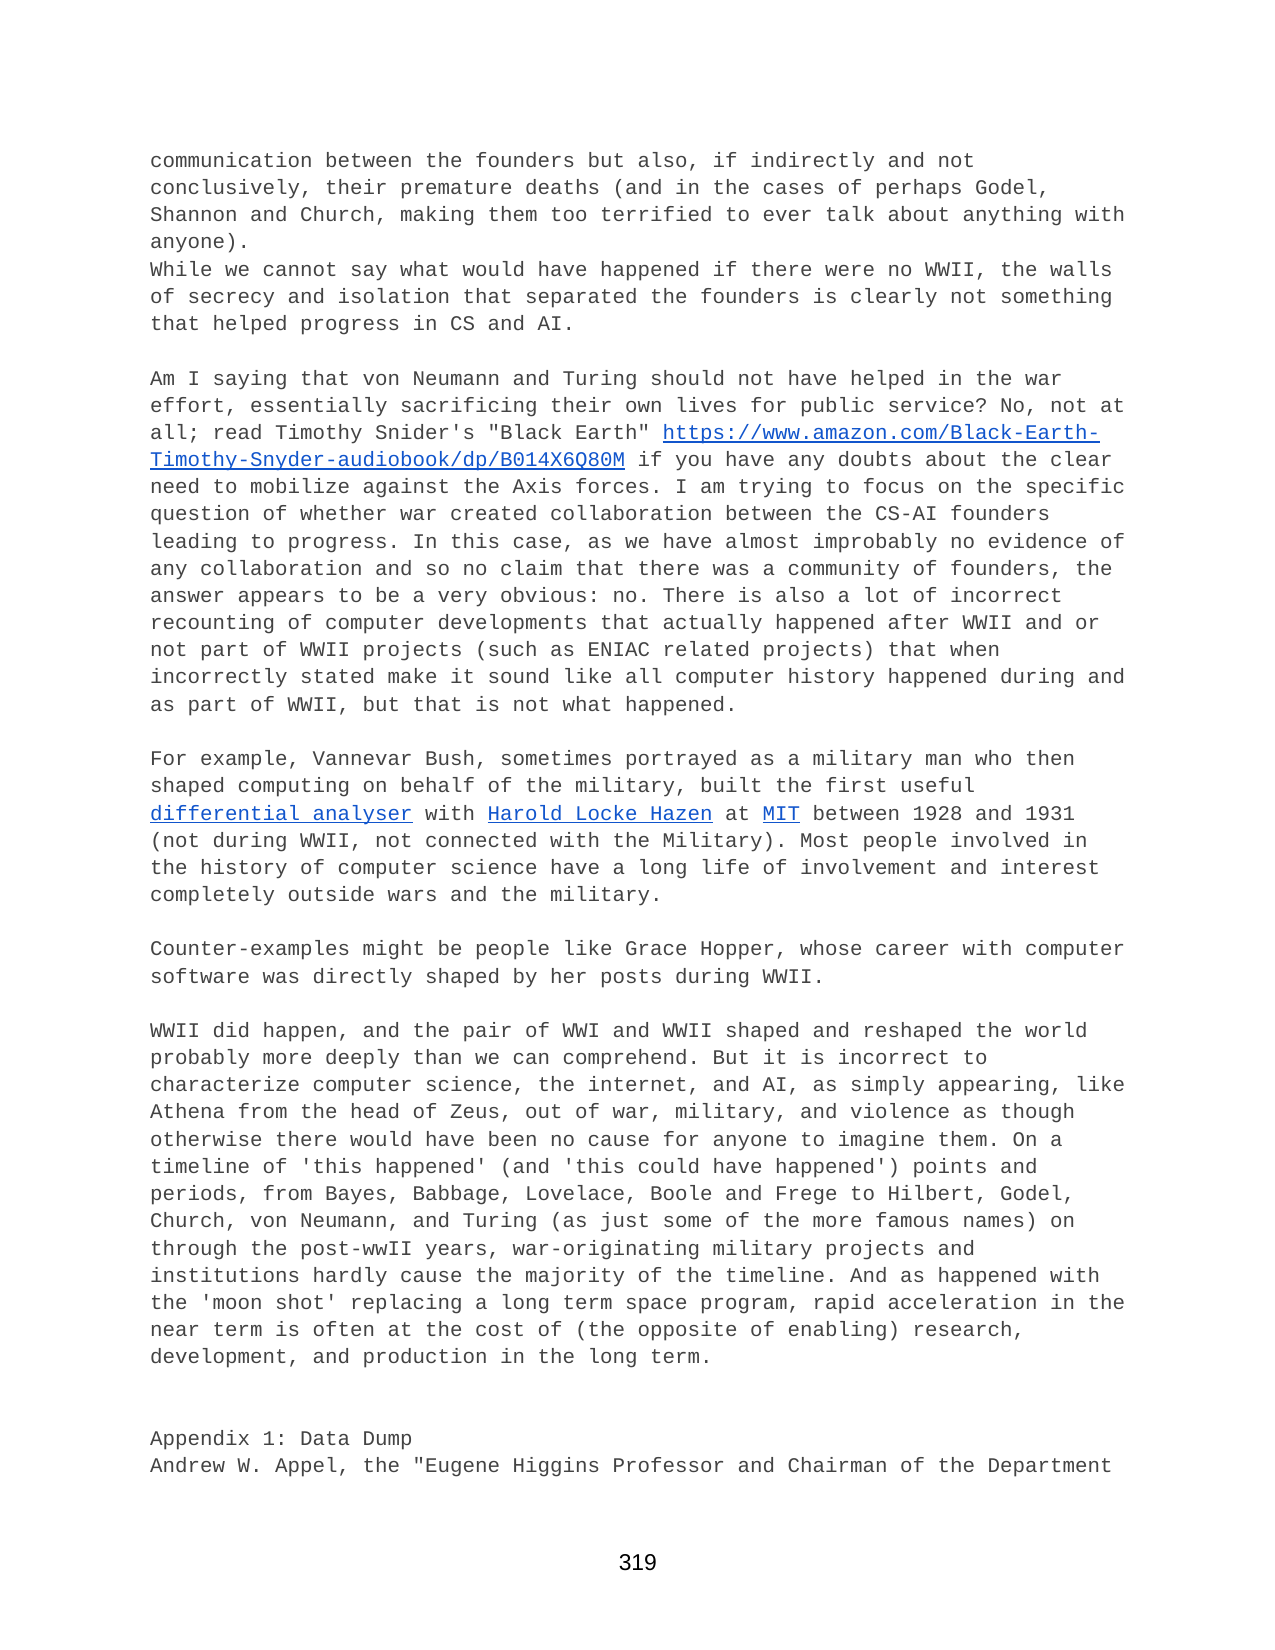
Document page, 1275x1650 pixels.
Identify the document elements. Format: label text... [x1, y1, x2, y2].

text Andrew W. Appel, the "Eugene Higgins Professor and Chairman of the Department [150, 1455, 1125, 1479]
text communication between the founders but also, if indirectly and not conclusively, their premature deaths (and in the cases of perhaps Godel, Shannon and Church, making them too terrified to ever talk about anything with anyone). [150, 150, 1125, 255]
text Counter-examples might be people like Grace Hopper, whose career with computer software was directly shaped by her posts during WWII. [150, 938, 1125, 989]
text Appendix 1: Data Dump [150, 1428, 1125, 1451]
text Am I saying that von Neumann and Turing should not have helped in the war effort, essentially sacrificing their own lives for public service? No, not at all; read Timothy Snider's "Black Earth" https://www.amazon.com/Black-Earth-Timothy-Snyder-audiobook/dp/B014X6Q80M if you have any doubts about the clear need to mobilize against the Axis forces. I am trying to focus on the specific question of whether war created collaboration between the CS-AI founders leading to progress. In this case, as we have almost improbably no evidence of any collaboration and so no claim that there was a community of founders, the answer appears to be a very obvious: no. There is also a lot of incorrect recounting of computer developments that actually happened after WWII and or not part of WWII projects (such as ENIAC related projects) that when incorrectly stated make it sound like all computer history happened during and as part of WWII, but that is not what happened. [150, 367, 1125, 717]
text While we cannot say what would have happened if there were no WWII, the walls of secrecy and isolation that separated the founders is clearly not something that helped progress in CS and AI. [150, 259, 1125, 337]
text WWII did happen, and the pair of WWI and WWII shaped and reshaped the world probably more deeply than we can comprehend. But it is incorrect to characterize computer science, the internet, and AI, as simply appearing, like Athena from the head of Zeus, out of war, military, and violence as though otherwise there would have been no cause for anyone to imagine them. On a timeline of 'this happened' (and 'this could have happened') points and periods, from Bayes, Babbage, Lovelace, Boole and Frege to Hilbert, Godel, Church, von Neumann, and Turing (as just some of the more famous names) on through the post-wwII years, war-originating military projects and institutions hardly cause the majority of the timeline. And as happened with the 'moon shot' replacing a long term space program, rapid acceleration in the near term is often at the cost of (the opposite of enabling) research, development, and production in the long term. [150, 1020, 1125, 1370]
text For example, Vannevar Bush, sometimes portrayed as a military man who then shaped computing on behalf of the military, built the first useful differential analyser with Harold Locke Hazen at MIT between 1928 and 1931 (not during WWII, not connected with the Military). Most people involved in the history of computer science have a long life of involvement and interest completely outside wars and the military. [150, 748, 1125, 908]
